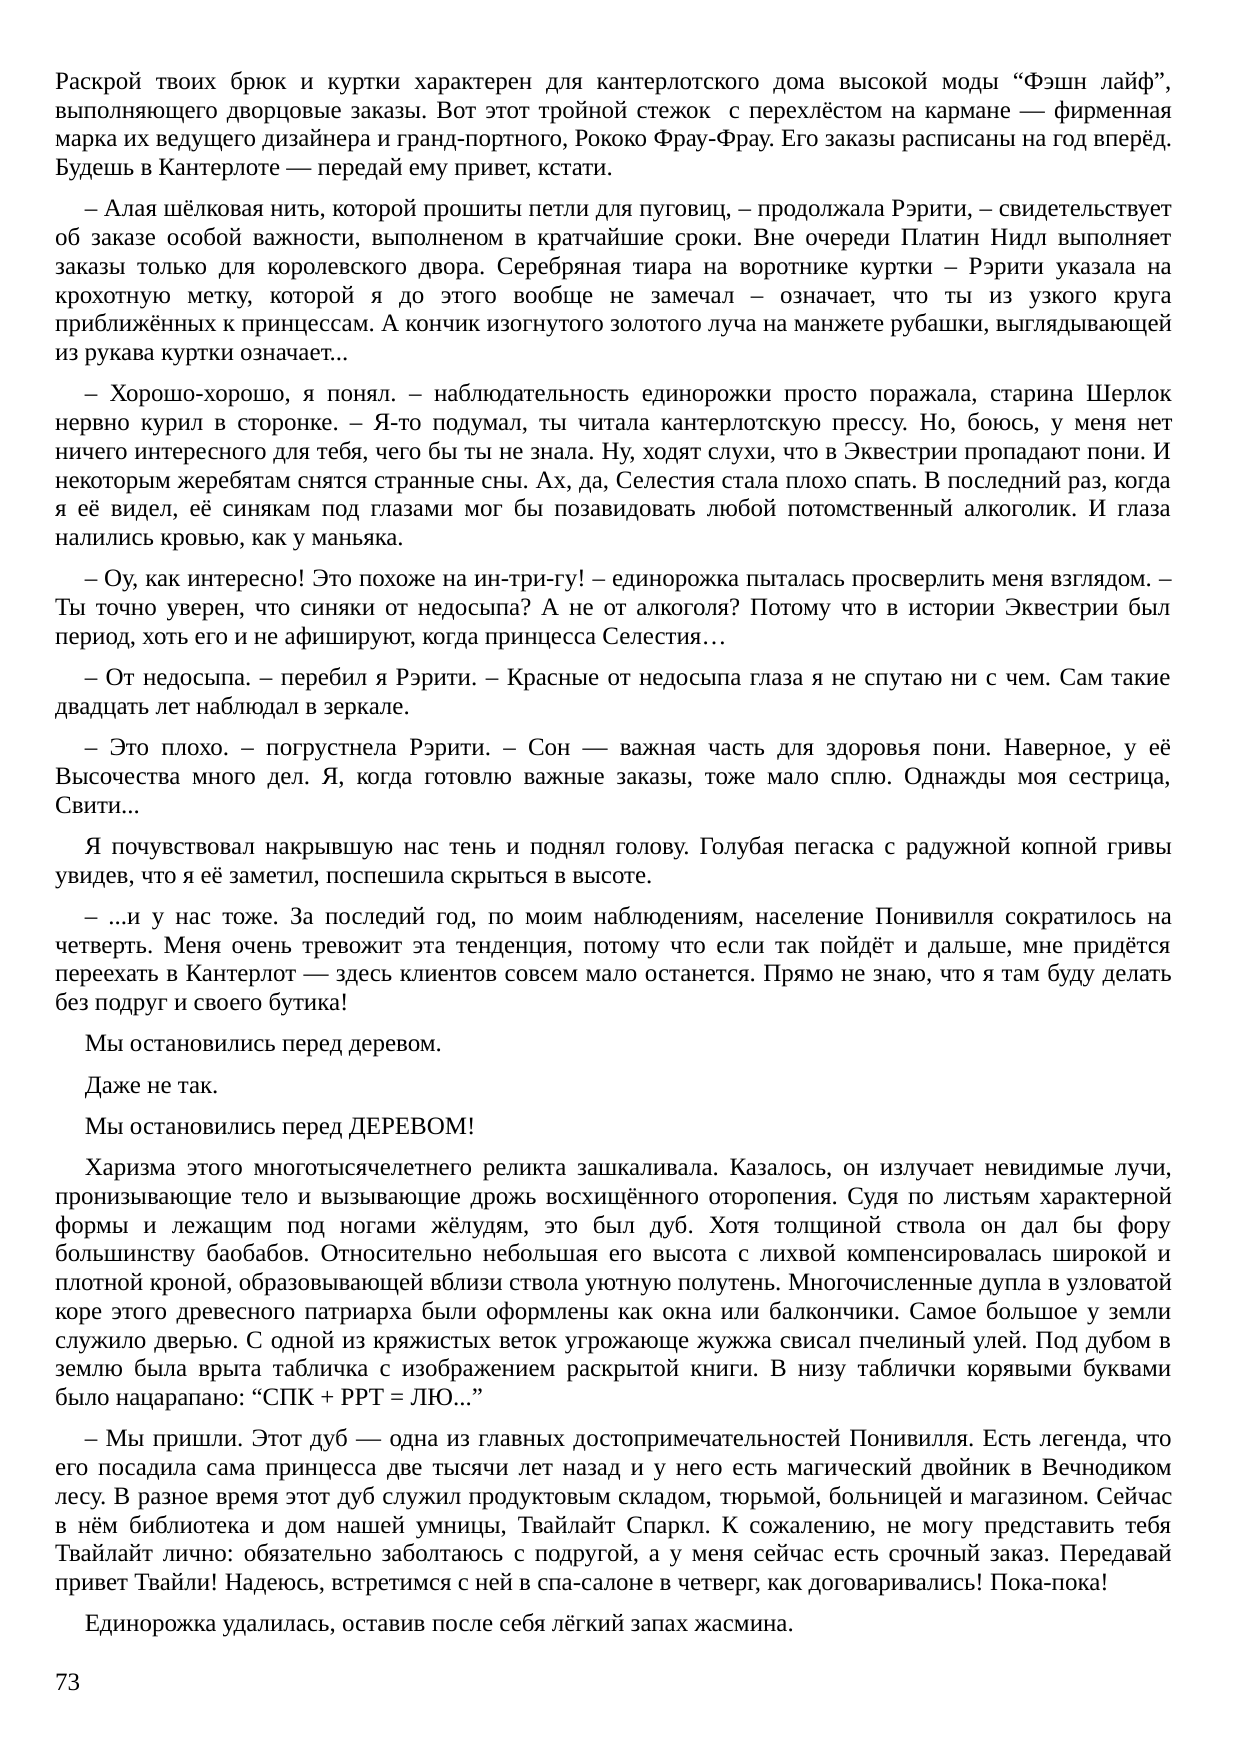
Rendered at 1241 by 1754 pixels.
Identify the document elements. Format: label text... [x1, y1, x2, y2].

text Харизма этого многотысячелетнего реликта зашкаливала. Казалось, он излучает невидимые лучи, пронизывающие тело и вызывающие дрожь восхищённого оторопения. Судя по листьям характерной формы и лежащим под ногами жёлудям, это был дуб. Хотя толщиной ствола он дал бы фору большинству баобабов. Относительно небольшая его высота с лихвой компенсировалась широкой и плотной кроной, образовывающей вблизи ствола уютную полутень. Многочисленные дупла в узловатой коре этого древесного патриарха были оформлены как окна или балкончики. Самое большое у земли служило дверью. С одной из кряжистых веток угрожающе жужжа свисал пчелиный улей. Под дубом в землю была врыта табличка с изображением раскрытой книги. В низу таблички корявыми буквами было нацарапано: “СПК + РРТ = ЛЮ...” [55, 1152, 1173, 1411]
text Мы остановились перед деревом. [55, 1028, 1173, 1057]
text – Мы пришли. Этот дуб — одна из главных достопримечательностей Понивилля. Есть легенда, что его посадила сама принцесса две тысячи лет назад и у него есть магический двойник в Вечнодиком лесу. В разное время этот дуб служил продуктовым складом, тюрьмой, больницей и магазином. Сейчас в нём библиотека и дом нашей умницы, Твайлайт Спаркл. К сожалению, не могу представить тебя Твайлайт лично: обязательно заболтаюсь с подругой, а у меня сейчас есть срочный заказ. Передавай привет Твайли! Надеюсь, встретимся с ней в спа-салоне в четверг, как договаривались! Пока-пока! [55, 1423, 1173, 1596]
text Мы остановились перед ДЕРЕВОМ! [55, 1111, 1173, 1140]
text Даже не так. [55, 1070, 1173, 1098]
text – Алая шёлковая нить, которой прошиты петли для пуговиц, – продолжала Рэрити, – свидетельствует об заказе особой важности, выполненом в кратчайшие сроки. Вне очереди Платин Нидл выполняет заказы только для королевского двора. Серебряная тиара на воротнике куртки – Рэрити указала на крохотную метку, которой я до этого вообще не замечал – означает, что ты из узкого круга приближённых к принцессам. А кончик изогнутого золотого луча на манжете рубашки, выглядывающей из рукава куртки означает... [55, 193, 1173, 366]
text – Это плохо. – погрустнела Рэрити. – Сон — важная часть для здоровья пони. Наверное, у её Высочества много дел. Я, когда готовлю важные заказы, тоже мало сплю. Однажды моя сестрица, Свити... [55, 732, 1173, 818]
text Я почувствовал накрывшую нас тень и поднял голову. Голубая пегаска с радужной копной гривы увидев, что я её заметил, поспешила скрыться в высоте. [55, 831, 1173, 888]
text – Оу, как интересно! Это похоже на ин-три-гу! – единорожка пыталась просверлить меня взглядом. – Ты точно уверен, что синяки от недосыпа? А не от алкоголя? Потому что в истории Эквестрии был период, хоть его и не афишируют, когда принцесса Селестия… [55, 563, 1173, 650]
text – Хорошо-хорошо, я понял. – наблюдательность единорожки просто поражала, старина Шерлок нервно курил в сторонке. – Я-то подумал, ты читала кантерлотскую прессу. Но, боюсь, у меня нет ничего интересного для тебя, чего бы ты не знала. Ну, ходят слухи, что в Эквестрии пропадают пони. И некоторым жеребятам снятся странные сны. Ах, да, Селестия стала плохо спать. В последний раз, когда я её видел, её синякам под глазами мог бы позавидовать любой потомственный алкоголик. И глаза налились кровью, как у маньяка. [55, 378, 1173, 551]
text Единорожка удалилась, оставив после себя лёгкий запах жасмина. [55, 1608, 1173, 1637]
text Раскрой твоих брюк и куртки характерен для кантерлотского дома высокой моды “Фэшн лайф”, выполняющего дворцовые заказы. Вот этот тройной стежок с перехлёстом на кармане — фирменная марка их ведущего дизайнера и гранд-портного, Рококо Фрау-Фрау. Его заказы расписаны на год вперёд. Будешь в Кантерлоте — передай ему привет, кстати. [55, 66, 1173, 181]
text – От недосыпа. – перебил я Рэрити. – Красные от недосыпа глаза я не спутаю ни с чем. Сам такие двадцать лет наблюдал в зеркале. [55, 662, 1173, 720]
text – ...и у нас тоже. За последий год, по моим наблюдениям, население Понивилля сократилось на четверть. Меня очень тревожит эта тенденция, потому что если так пойдёт и дальше, мне придётся переехать в Кантерлот — здесь клиентов совсем мало останется. Прямо не знаю, что я там буду делать без подруг и своего бутика! [55, 901, 1173, 1016]
